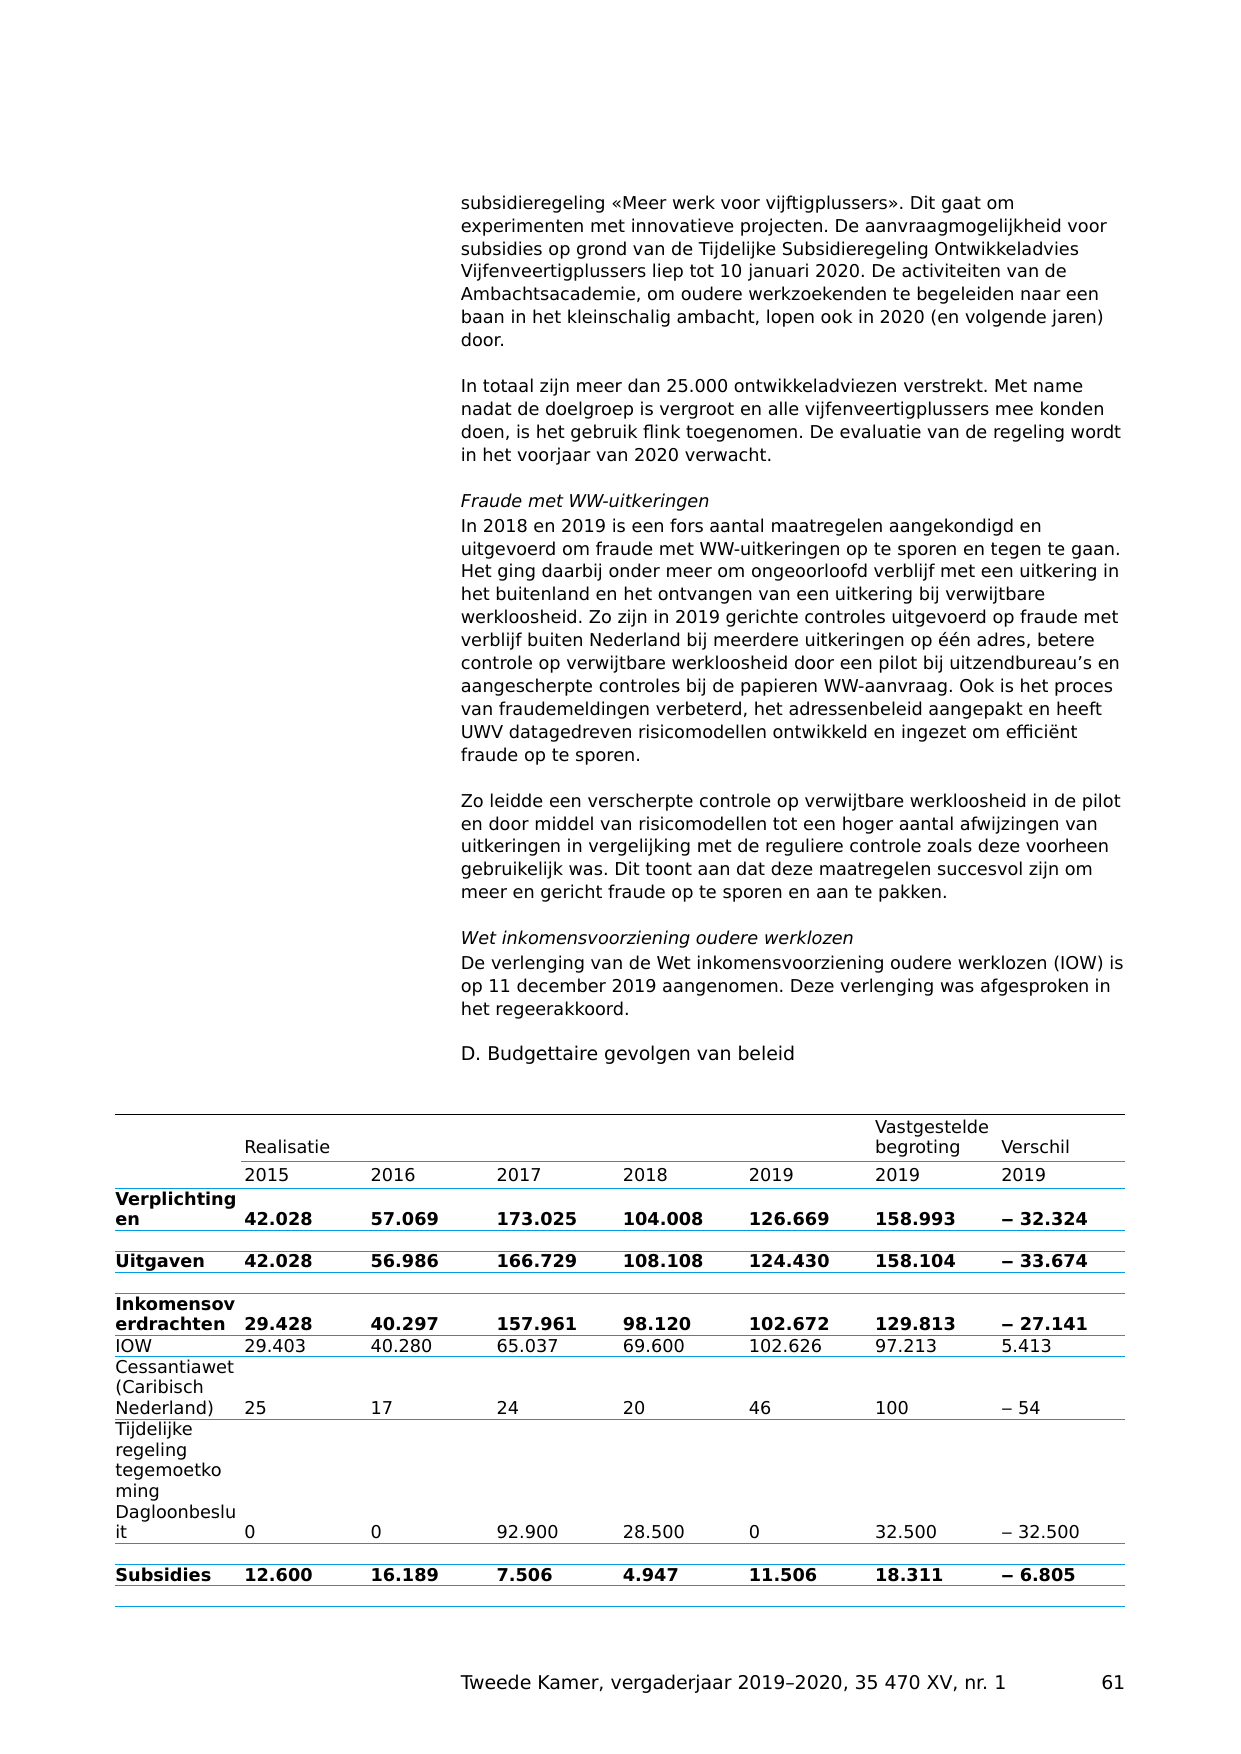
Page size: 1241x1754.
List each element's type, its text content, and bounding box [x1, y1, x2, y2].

table_cell 92.900 [494, 1420, 620, 1543]
table_cell Cessantiawet (Caribisch Nederland) [115, 1357, 241, 1418]
table_cell 4.947 [620, 1565, 746, 1585]
text De verlenging van de Wet inkomensvoorziening oudere werklozen (IOW) is op 11 december 2019 aangenomen. Deze verlenging was afgesproken in het regeerakkoord. [461, 951, 1125, 1020]
table_cell 129.813 [872, 1294, 998, 1335]
table_cell 0 [241, 1420, 367, 1543]
table_cell 173.025 [494, 1189, 620, 1230]
text Wet inkomensvoorziening oudere werklozen [461, 926, 1125, 949]
table_cell [494, 1273, 620, 1293]
table_cell 5.413 [998, 1336, 1125, 1356]
table_cell [115, 1586, 241, 1606]
table_cell [746, 1544, 872, 1564]
text In totaal zijn meer dan 25.000 ontwikkeladviezen verstrekt. Met name nadat de doelgroep is vergroot en alle vijfenveertigplussers mee konden doen, is het gebruik flink toegenomen. De evaluatie van de regeling wordt in het voorjaar van 2020 verwacht. [461, 374, 1125, 466]
table_cell 16.189 [368, 1565, 493, 1585]
table_cell 29.403 [241, 1336, 367, 1356]
table_cell 65.037 [494, 1336, 620, 1356]
table_cell 102.672 [746, 1294, 872, 1335]
table_cell Uitgaven [115, 1252, 241, 1272]
table_cell Tijdelijke regeling tegemoetkoming Dagloonbesluit [115, 1420, 241, 1543]
table_cell 12.600 [241, 1565, 367, 1585]
table_cell [620, 1231, 746, 1251]
table_cell [368, 1544, 493, 1564]
table_cell 18.311 [872, 1565, 998, 1585]
table_cell 157.961 [494, 1294, 620, 1335]
table_cell [620, 1273, 746, 1293]
table_cell Verschil [998, 1115, 1125, 1161]
table_cell [115, 1115, 241, 1188]
table_cell [872, 1544, 998, 1564]
text subsidieregeling «Meer werk voor vijftigplussers». Dit gaat om experimenten met innovatieve projecten. De aanvraagmogelijkheid voor subsidies op grond van de Tijdelijke Subsidieregeling Ontwikkeladvies Vijfenveertigplussers liep tot 10 januari 2020. De activiteiten van de Ambachtsacademie, om oudere werkzoekenden te begeleiden naar een baan in het kleinschalig ambacht, lopen ook in 2020 (en volgende jaren) door. [461, 191, 1125, 351]
table_cell Realisatie [241, 1115, 872, 1161]
table_cell 2016 [368, 1162, 493, 1188]
table_cell 2015 [241, 1162, 367, 1188]
table_cell 24 [494, 1357, 620, 1418]
table_cell [746, 1231, 872, 1251]
text Fraude met WW-uitkeringen [461, 489, 1125, 512]
table_cell 166.729 [494, 1252, 620, 1272]
table_cell [241, 1544, 367, 1564]
table_cell ‒ 32.324 [998, 1189, 1125, 1230]
title D. Budgettaire gevolgen van beleid [461, 1043, 1125, 1065]
table_cell 40.297 [368, 1294, 493, 1335]
table_cell [746, 1586, 872, 1606]
table_cell [494, 1231, 620, 1251]
table_cell [241, 1273, 367, 1293]
table_cell 126.669 [746, 1189, 872, 1230]
table_cell IOW [115, 1336, 241, 1356]
table_cell 17 [368, 1357, 493, 1418]
table_cell 104.008 [620, 1189, 746, 1230]
table_cell 98.120 [620, 1294, 746, 1335]
table_cell 158.993 [872, 1189, 998, 1230]
table_cell 28.500 [620, 1420, 746, 1543]
table_cell [998, 1231, 1125, 1251]
table_cell 42.028 [241, 1252, 367, 1272]
text In 2018 en 2019 is een fors aantal maatregelen aangekondigd en uitgevoerd om fraude met WW-uitkeringen op te sporen en tegen te gaan. Het ging daarbij onder meer om ongeoorloofd verblijf met een uitkering in het buitenland en het ontvangen van een uitkering bij verwijtbare werkloosheid. Zo zijn in 2019 gerichte controles uitgevoerd op fraude met verblijf buiten Nederland bij meerdere uitkeringen op één adres, betere controle op verwijtbare werkloosheid door een pilot bij uitzendbureau’s en aangescherpte controles bij de papieren WW-aanvraag. Ook is het proces van fraudemeldingen verbeterd, het adressenbeleid aangepakt en heeft UWV datagedreven risicomodellen ontwikkeld en ingezet om efficiënt fraude op te sporen. [461, 514, 1125, 766]
table_cell 56.986 [368, 1252, 493, 1272]
table_cell 25 [241, 1357, 367, 1418]
table_cell [746, 1273, 872, 1293]
table_cell 0 [368, 1420, 493, 1543]
table_cell Vastgestelde begroting [872, 1115, 998, 1161]
table_cell 57.069 [368, 1189, 493, 1230]
table_cell [494, 1544, 620, 1564]
text Zo leidde een verscherpte controle op verwijtbare werkloosheid in de pilot en door middel van risicomodellen tot een hoger aantal afwijzingen van uitkeringen in vergelijking met de reguliere controle zoals deze voorheen gebruikelijk was. Dit toont aan dat deze maatregelen succesvol zijn om meer en gericht fraude op te sporen en aan te pakken. [461, 789, 1125, 903]
table_cell [368, 1586, 493, 1606]
table_header Tabel 38 Begrotingsgefinancierde uitgaven en ontvangsten artikel 5 (bedragen x € 1.000) [115, 1089, 1125, 1113]
table_cell 40.280 [368, 1336, 493, 1356]
table_cell [620, 1544, 746, 1564]
table_cell [241, 1586, 367, 1606]
table_cell [872, 1231, 998, 1251]
table_cell 97.213 [872, 1336, 998, 1356]
table_cell Inkomensoverdrachten [115, 1294, 241, 1335]
table_cell 46 [746, 1357, 872, 1418]
table_cell Subsidies [115, 1565, 241, 1585]
table_cell [241, 1231, 367, 1251]
table_cell 42.028 [241, 1189, 367, 1230]
table_cell [368, 1231, 493, 1251]
table_cell 2018 [620, 1162, 746, 1188]
table_cell [115, 1273, 241, 1293]
table_cell [115, 1231, 241, 1251]
table_cell 29.428 [241, 1294, 367, 1335]
table_cell 108.108 [620, 1252, 746, 1272]
table_cell 2017 [494, 1162, 620, 1188]
table_cell 124.430 [746, 1252, 872, 1272]
table_cell ‒ 54 [998, 1357, 1125, 1418]
table_cell 7.506 [494, 1565, 620, 1585]
table_cell [494, 1586, 620, 1606]
table_cell 32.500 [872, 1420, 998, 1543]
table_cell 102.626 [746, 1336, 872, 1356]
table_cell [368, 1273, 493, 1293]
table_cell 2019 [872, 1162, 998, 1188]
table_cell [998, 1273, 1125, 1293]
table_cell [115, 1544, 241, 1564]
table_cell 11.506 [746, 1565, 872, 1585]
table_cell 0 [746, 1420, 872, 1543]
table_cell 20 [620, 1357, 746, 1418]
table_cell 100 [872, 1357, 998, 1418]
table_cell ‒ 27.141 [998, 1294, 1125, 1335]
table_cell ‒ 33.674 [998, 1252, 1125, 1272]
table_cell [998, 1586, 1125, 1606]
table_cell [872, 1586, 998, 1606]
table_cell ‒ 6.805 [998, 1565, 1125, 1585]
table_cell 2019 [746, 1162, 872, 1188]
table_cell Verplichtingen [115, 1189, 241, 1230]
table_cell [998, 1544, 1125, 1564]
table_cell 69.600 [620, 1336, 746, 1356]
table_cell [872, 1273, 998, 1293]
table_cell ‒ 32.500 [998, 1420, 1125, 1543]
table_cell 2019 [998, 1162, 1125, 1188]
table_cell 158.104 [872, 1252, 998, 1272]
table_cell [620, 1586, 746, 1606]
